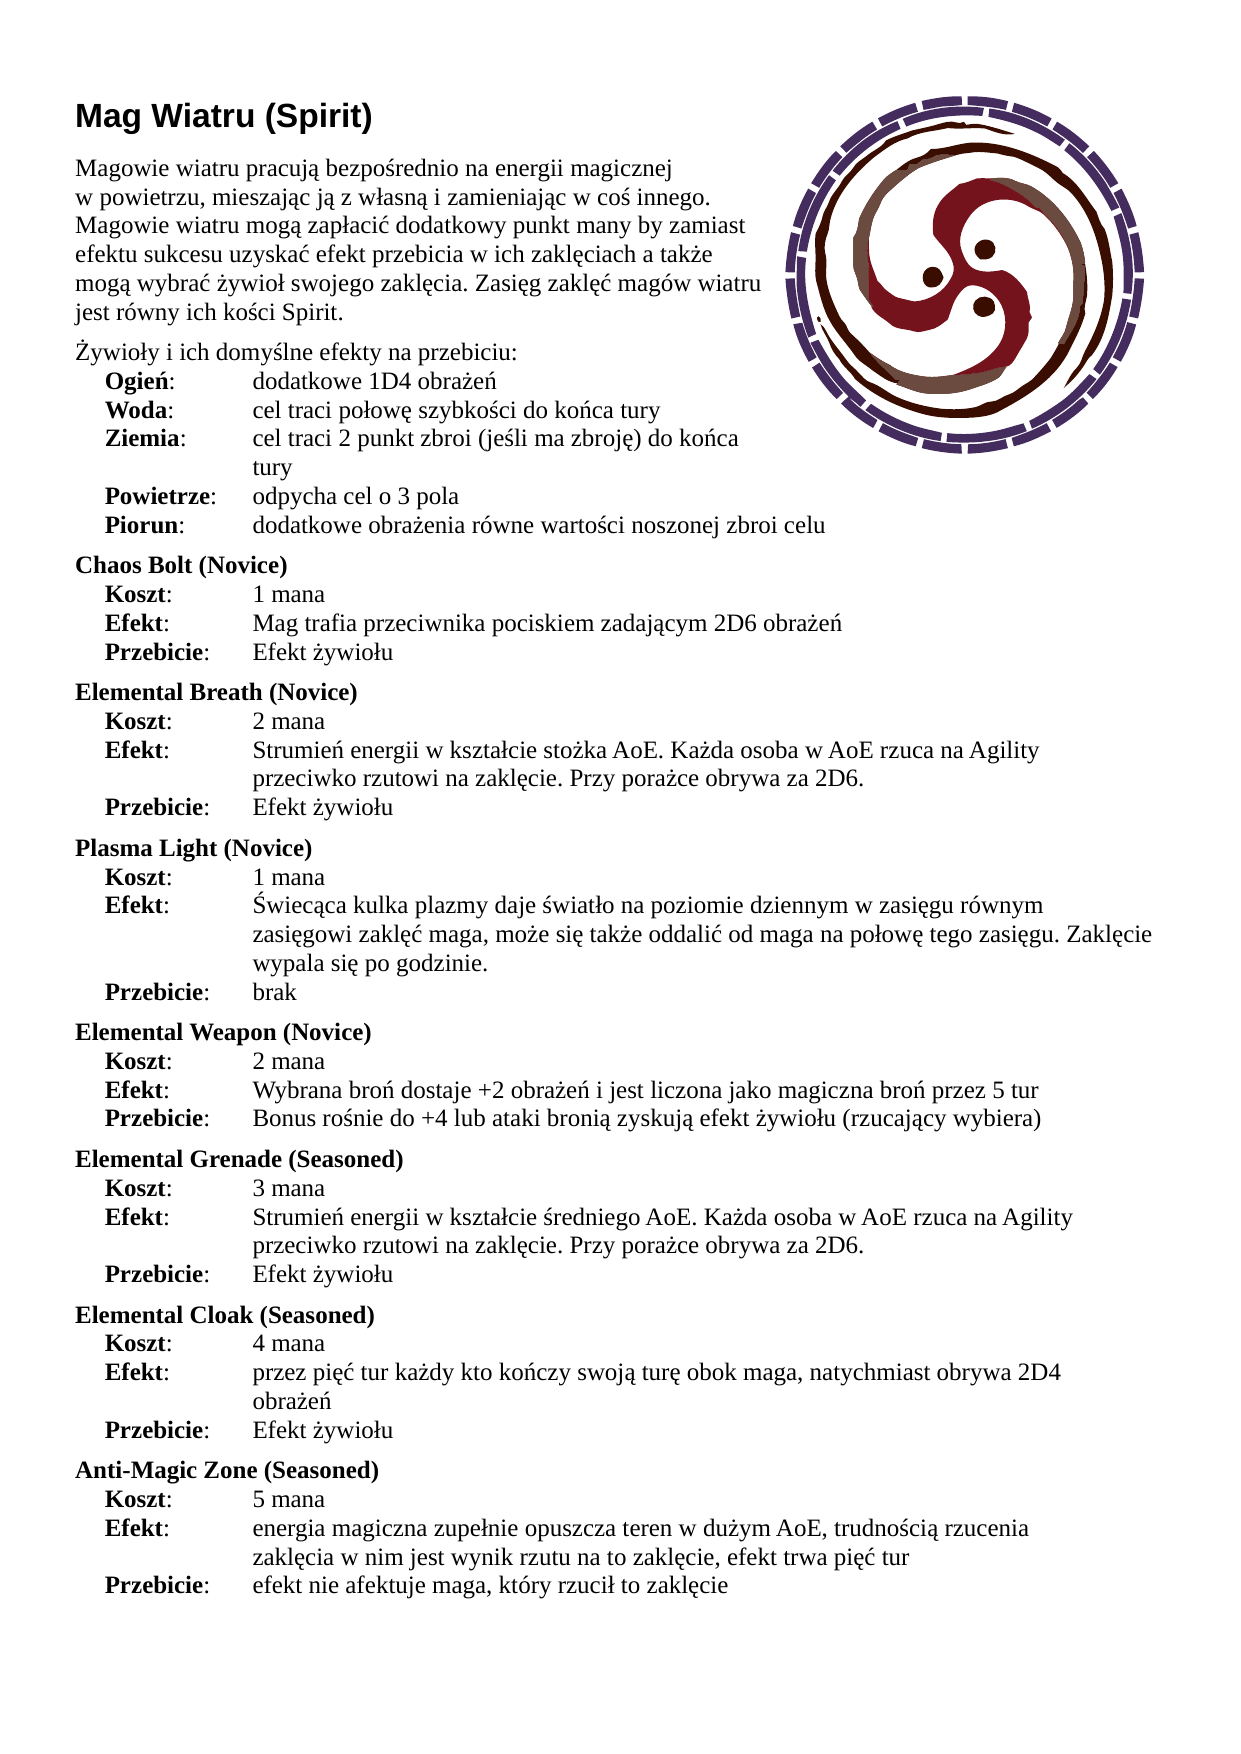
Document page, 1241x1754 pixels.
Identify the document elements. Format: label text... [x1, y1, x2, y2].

subtitle [985, 96, 1165, 134]
text Elemental Cloak (Seasoned) Koszt: 4 mana Efekt: przez pięć tur każdy kto kończy swoją turę obok maga, natychmiast obrywa 2D4 obrażeń Przebicie: Efekt żywiołu [75, 1300, 1165, 1443]
text Plasma Light (Novice) Koszt: 1 mana Efekt: Świecąca kulka plazmy daje światło na poziomie dziennym w zasięgu równym zasięgowi zaklęć maga, może się także oddalić od maga na połowę tego zasięgu. Zaklęcie wypala się po godzinie. Przebicie: brak [75, 833, 1165, 1005]
subtitle Mag Wiatru (Spirit) [75, 96, 945, 134]
text Elemental Grenade (Seasoned) Koszt: 3 mana Efekt: Strumień energii w kształcie średniego AoE. Każda osoba w AoE rzuca na Agility przeciwko rzutowi na zaklęcie. Przy porażce obrywa za 2D6. Przebicie: Efekt żywiołu [75, 1144, 1165, 1288]
text [1097, 153, 1165, 325]
text Magowie wiatru pracują bezpośrednio na energii magicznej w powietrzu, mieszając ją z własną i zamieniając w coś innego. Magowie wiatru mogą zapłacić dodatkowy punkt many by zamiast efektu sukcesu uzyskać efekt przebicia w ich zaklęciach a także mogą wybrać żywioł swojego zaklęcia. Zasięg zaklęć magów wiatru jest równy ich kości Spirit. [75, 153, 832, 325]
text Chaos Bolt (Novice) Koszt: 1 mana Efekt: Mag trafia przeciwnika pociskiem zadającym 2D6 obrażeń Przebicie: Efekt żywiołu [75, 550, 1165, 665]
text [797, 153, 869, 325]
text [1030, 153, 1133, 325]
text [869, 153, 1104, 325]
subtitle [893, 107, 1037, 134]
text Anti-Magic Zone (Seasoned) Koszt: 5 mana Efekt: energia magiczna zupełnie opuszcza teren w dużym AoE, trudnością rzucenia zaklęcia w nim jest wynik rzutu na to zaklęcie, efekt trwa pięć tur Przebicie: efekt nie afektuje maga, który rzucił to zaklęcie [75, 1455, 1165, 1599]
text Żywioły i ich domyślne efekty na przebiciu: Ogień: dodatkowe 1D4 obrażeń Woda: cel traci połowę szybkości do końca tury Ziemia: cel traci 2 punkt zbroi (jeśli ma zbroję) do końca tury Powietrze: odpycha cel o 3 pola Piorun: dodatkowe obrażenia równe wartości noszonej zbroi celu [75, 337, 1165, 538]
text Elemental Breath (Novice) Koszt: 2 mana Efekt: Strumień energii w kształcie stożka AoE. Każda osoba w AoE rzuca na Agility przeciwko rzutowi na zaklęcie. Przy porażce obrywa za 2D6. Przebicie: Efekt żywiołu [75, 677, 1165, 821]
text [825, 153, 925, 325]
text Elemental Weapon (Novice) Koszt: 2 mana Efekt: Wybrana broń dostaje +2 obrażeń i jest liczona jako magiczna broń przez 5 tur Przebicie: Bonus rośnie do +4 lub ataki bronią zyskują efekt żywiołu (rzucający wybiera) [75, 1017, 1165, 1132]
